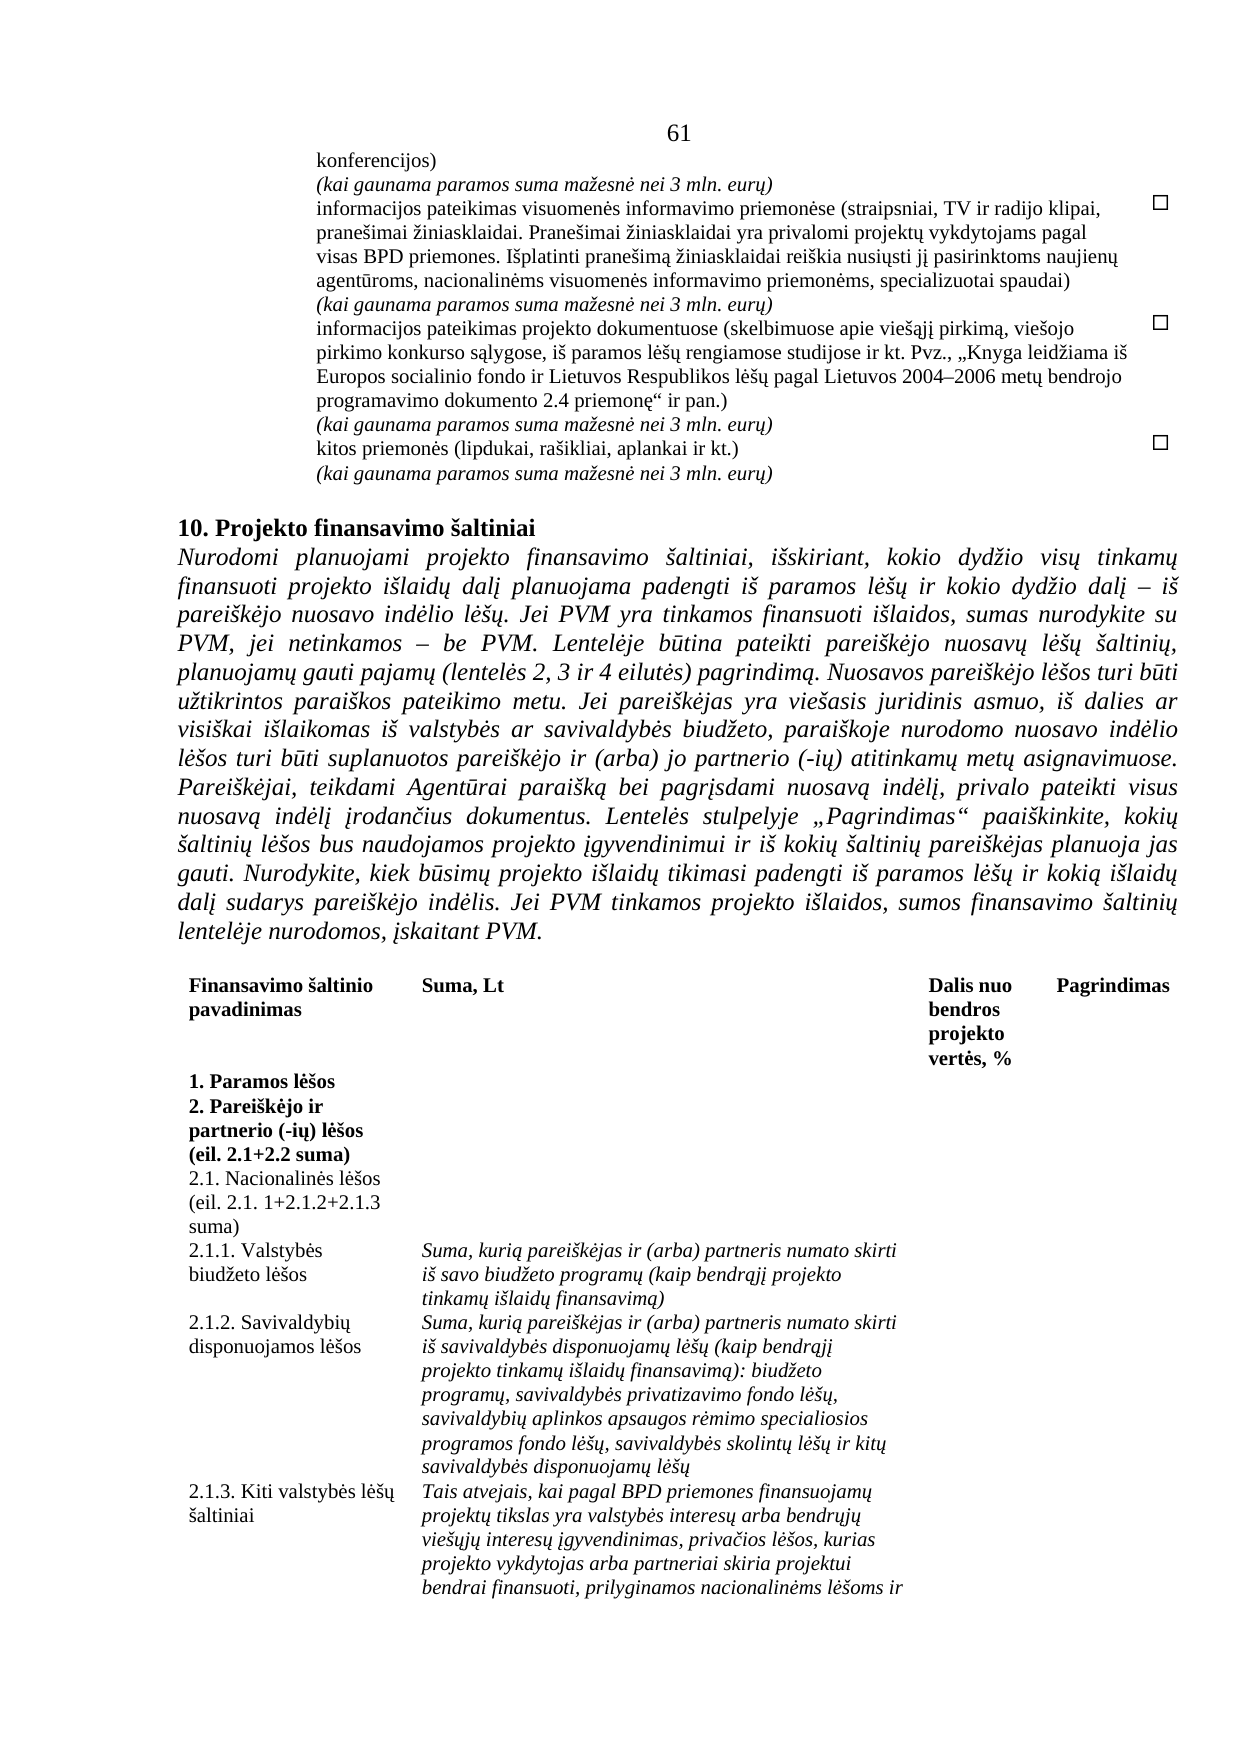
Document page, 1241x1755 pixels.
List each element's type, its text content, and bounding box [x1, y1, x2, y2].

table_header Suma, Lt [410, 973, 917, 1069]
table_cell [177, 148, 305, 484]
table_cell £ [1140, 316, 1181, 436]
table_cell [410, 1070, 917, 1093]
table_cell 2. Pareiškėjo ir partnerio (-ių) lėšos (eil. 2.1+2.2 suma) [177, 1094, 410, 1166]
table_cell [410, 1094, 917, 1166]
table_cell £ [1140, 196, 1181, 316]
table_cell informacijos pateikimas projekto dokumentuose (skelbimuose apie viešąjį pirkimą, viešojo pirkimo konkurso sąlygose, iš paramos lėšų rengiamose studijose ir kt. Pvz., „Knyga leidžiama iš Europos socialinio fondo ir Lietuvos Respublikos lėšų pagal Lietuvos 2004–2006 metų bendrojo programavimo dokumento 2.4 priemonę“ ir pan.) (kai gaunama paramos suma mažesnė nei 3 mln. eurų) [305, 316, 1140, 436]
table_cell konferencijos) (kai gaunama paramos suma mažesnė nei 3 mln. eurų) [305, 148, 1140, 196]
table_cell [1140, 148, 1181, 196]
table_cell [917, 1310, 1045, 1478]
table_header Dalis nuo bendros projekto vertės, % [917, 973, 1045, 1069]
table_cell 2.1.1. Valstybės biudžeto lėšos [177, 1238, 410, 1310]
table_cell [1045, 1238, 1181, 1310]
table_cell [1045, 1166, 1181, 1238]
table_cell [1045, 1070, 1181, 1093]
table_cell [917, 1238, 1045, 1310]
table_cell [1045, 1479, 1181, 1599]
table_cell Suma, kurią pareiškėjas ir (arba) partneris numato skirti iš savo biudžeto programų (kaip bendrąjį projekto tinkamų išlaidų finansavimą) [410, 1238, 917, 1310]
table_cell kitos priemonės (lipdukai, rašikliai, aplankai ir kt.) (kai gaunama paramos suma mažesnė nei 3 mln. eurų) [305, 436, 1140, 484]
text 10. Projekto finansavimo šaltiniai [177, 513, 1181, 542]
table_cell 2.1.3. Kiti valstybės lėšų šaltiniai [177, 1479, 410, 1599]
table_cell [917, 1479, 1045, 1599]
table_cell [917, 1094, 1045, 1166]
text Nurodomi planuojami projekto finansavimo šaltiniai, išskiriant, kokio dydžio visų tinkamų finansuoti projekto išlaidų dalį planuojama padengti iš paramos lėšų ir kokio dydžio dalį – iš pareiškėjo nuosavo indėlio lėšų. Jei PVM yra tinkamos finansuoti išlaidos, sumas nurodykite su PVM, jei netinkamos – be PVM. Lentelėje būtina pateikti pareiškėjo nuosavų lėšų šaltinių, planuojamų gauti pajamų (lentelės 2, 3 ir 4 eilutės) pagrindimą. Nuosavos pareiškėjo lėšos turi būti užtikrintos paraiškos pateikimo metu. Jei pareiškėjas yra viešasis juridinis asmuo, iš dalies ar visiškai išlaikomas iš valstybės ar savivaldybės biudžeto, paraiškoje nurodomo nuosavo indėlio lėšos turi būti suplanuotos pareiškėjo ir (arba) jo partnerio (-ių) atitinkamų metų asignavimuose. Pareiškėjai, teikdami Agentūrai paraišką bei pagrįsdami nuosavą indėlį, privalo pateikti visus nuosavą indėlį įrodančius dokumentus. Lentelės stulpelyje „Pagrindimas“ paaiškinkite, kokių šaltinių lėšos bus naudojamos projekto įgyvendinimui ir iš kokių šaltinių pareiškėjas planuoja jas gauti. Nurodykite, kiek būsimų projekto išlaidų tikimasi padengti iš paramos lėšų ir kokią išlaidų dalį sudarys pareiškėjo indėlis. Jei PVM tinkamos projekto išlaidos, sumos finansavimo šaltinių lentelėje nurodomos, įskaitant PVM. [177, 542, 1181, 944]
table_cell 2.1.2. Savivaldybių disponuojamos lėšos [177, 1310, 410, 1478]
table_cell Suma, kurią pareiškėjas ir (arba) partneris numato skirti iš savivaldybės disponuojamų lėšų (kaip bendrąjį projekto tinkamų išlaidų finansavimą): biudžeto programų, savivaldybės privatizavimo fondo lėšų, savivaldybių aplinkos apsaugos rėmimo specialiosios programos fondo lėšų, savivaldybės skolintų lėšų ir kitų savivaldybės disponuojamų lėšų [410, 1310, 917, 1478]
table_cell informacijos pateikimas visuomenės informavimo priemonėse (straipsniai, TV ir radijo klipai, pranešimai žiniasklaidai. Pranešimai žiniasklaidai yra privalomi projektų vykdytojams pagal visas BPD priemones. Išplatinti pranešimą žiniasklaidai reiškia nusiųsti jį pasirinktoms naujienų agentūroms, nacionalinėms visuomenės informavimo priemonėms, specializuotai spaudai) (kai gaunama paramos suma mažesnė nei 3 mln. eurų) [305, 196, 1140, 316]
table_cell 1. Paramos lėšos [177, 1070, 410, 1093]
table_cell [917, 1070, 1045, 1093]
table_cell [1045, 1310, 1181, 1478]
table_cell [1045, 1094, 1181, 1166]
table_header Finansavimo šaltinio pavadinimas [177, 973, 410, 1069]
table_cell 2.1. Nacionalinės lėšos (eil. 2.1. 1+2.1.2+2.1.3 suma) [177, 1166, 410, 1238]
table_cell [410, 1166, 917, 1238]
table_cell £ [1140, 436, 1181, 484]
table_header Pagrindimas [1045, 973, 1181, 1069]
table_cell [917, 1166, 1045, 1238]
table_cell Tais atvejais, kai pagal BPD priemones finansuojamų projektų tikslas yra valstybės interesų arba bendrųjų viešųjų interesų įgyvendinimas, privačios lėšos, kurias projekto vykdytojas arba partneriai skiria projektui bendrai finansuoti, prilyginamos nacionalinėms lėšoms ir [410, 1479, 917, 1599]
